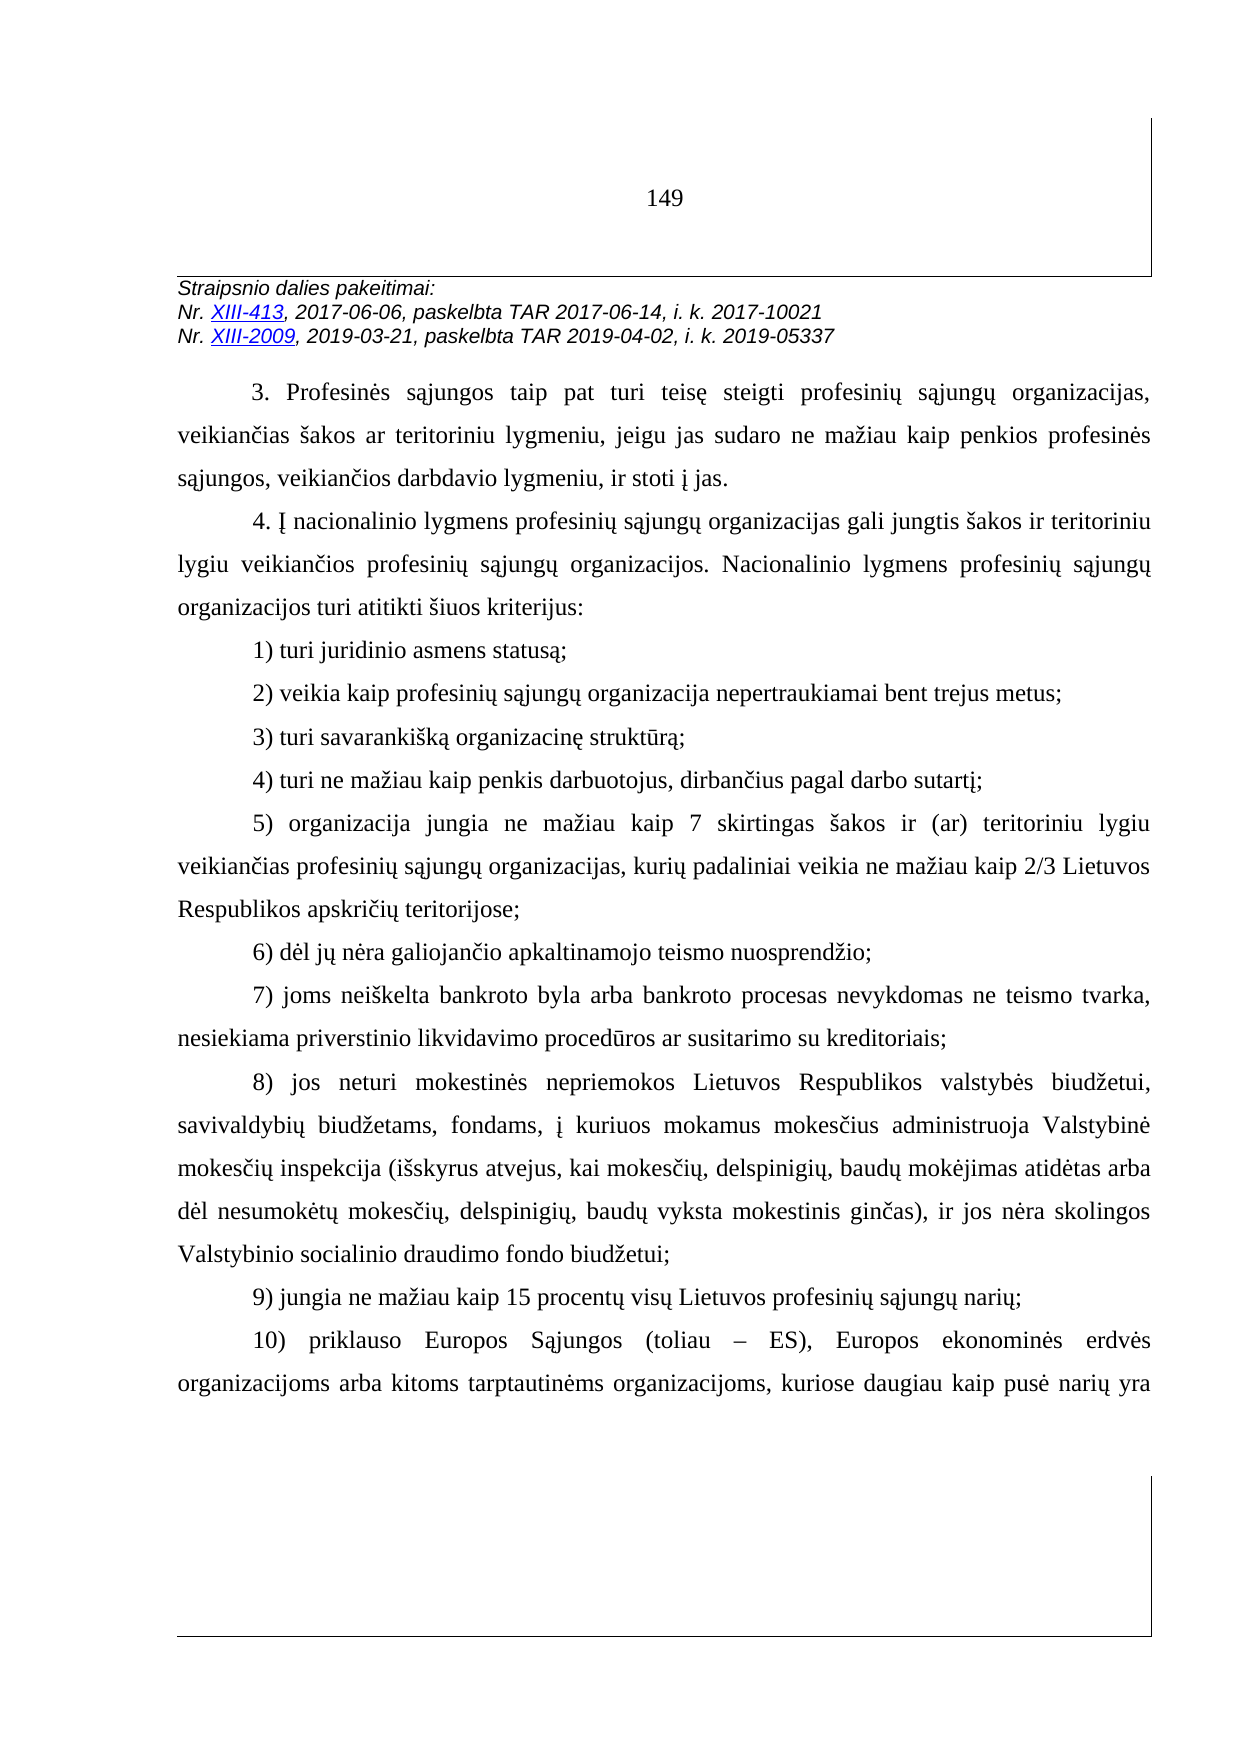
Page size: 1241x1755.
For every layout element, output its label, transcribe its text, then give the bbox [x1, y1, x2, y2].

text Straipsnio dalies pakeitimai: [177, 276, 1152, 300]
text 10) priklauso Europos Sąjungos (toliau – ES), Europos ekonominės erdvės organizacijoms arba kitoms tarptautinėms organizacijoms, kuriose daugiau kaip pusė narių yra [177, 1325, 1152, 1397]
text 9) jungia ne mažiau kaip 15 procentų visų Lietuvos profesinių sąjungų narių; [177, 1282, 1152, 1311]
text 3) turi savarankišką organizacinę struktūrą; [177, 722, 1152, 750]
text 5) organizacija jungia ne mažiau kaip 7 skirtingas šakos ir (ar) teritoriniu lygiu veikiančias profesinių sąjungų organizacijas, kurių padaliniai veikia ne mažiau kaip 2/3 Lietuvos Respublikos apskričių teritorijose; [177, 808, 1152, 923]
text 2) veikia kaip profesinių sąjungų organizacija nepertraukiamai bent trejus metus; [177, 678, 1152, 707]
text 3. Profesinės sąjungos taip pat turi teisę steigti profesinių sąjungų organizacijas, veikiančias šakos ar teritoriniu lygmeniu, jeigu jas sudaro ne mažiau kaip penkios profesinės sąjungos, veikiančios darbdavio lygmeniu, ir stoti į jas. [177, 377, 1152, 492]
text 4) turi ne mažiau kaip penkis darbuotojus, dirbančius pagal darbo sutartį; [177, 765, 1152, 793]
text 1) turi juridinio asmens statusą; [177, 635, 1152, 664]
text 7) joms neiškelta bankroto byla arba bankroto procesas nevykdomas ne teismo tvarka, nesiekiama priverstinio likvidavimo procedūros ar susitarimo su kreditoriais; [177, 980, 1152, 1052]
text Nr. XIII-2009, 2019-03-21, paskelbta TAR 2019-04-02, i. k. 2019-05337 [177, 324, 1152, 348]
text 4. Į nacionalinio lygmens profesinių sąjungų organizacijas gali jungtis šakos ir teritoriniu lygiu veikiančios profesinių sąjungų organizacijos. Nacionalinio lygmens profesinių sąjungų organizacijos turi atitikti šiuos kriterijus: [177, 506, 1152, 621]
text 6) dėl jų nėra galiojančio apkaltinamojo teismo nuosprendžio; [177, 937, 1152, 966]
text 8) jos neturi mokestinės nepriemokos Lietuvos Respublikos valstybės biudžetui, savivaldybių biudžetams, fondams, į kuriuos mokamus mokesčius administruoja Valstybinė mokesčių inspekcija (išskyrus atvejus, kai mokesčių, delspinigių, baudų mokėjimas atidėtas arba dėl nesumokėtų mokesčių, delspinigių, baudų vyksta mokestinis ginčas), ir jos nėra skolingos Valstybinio socialinio draudimo fondo biudžetui; [177, 1067, 1152, 1268]
text Nr. XIII-413, 2017-06-06, paskelbta TAR 2017-06-14, i. k. 2017-10021 [177, 300, 1152, 324]
